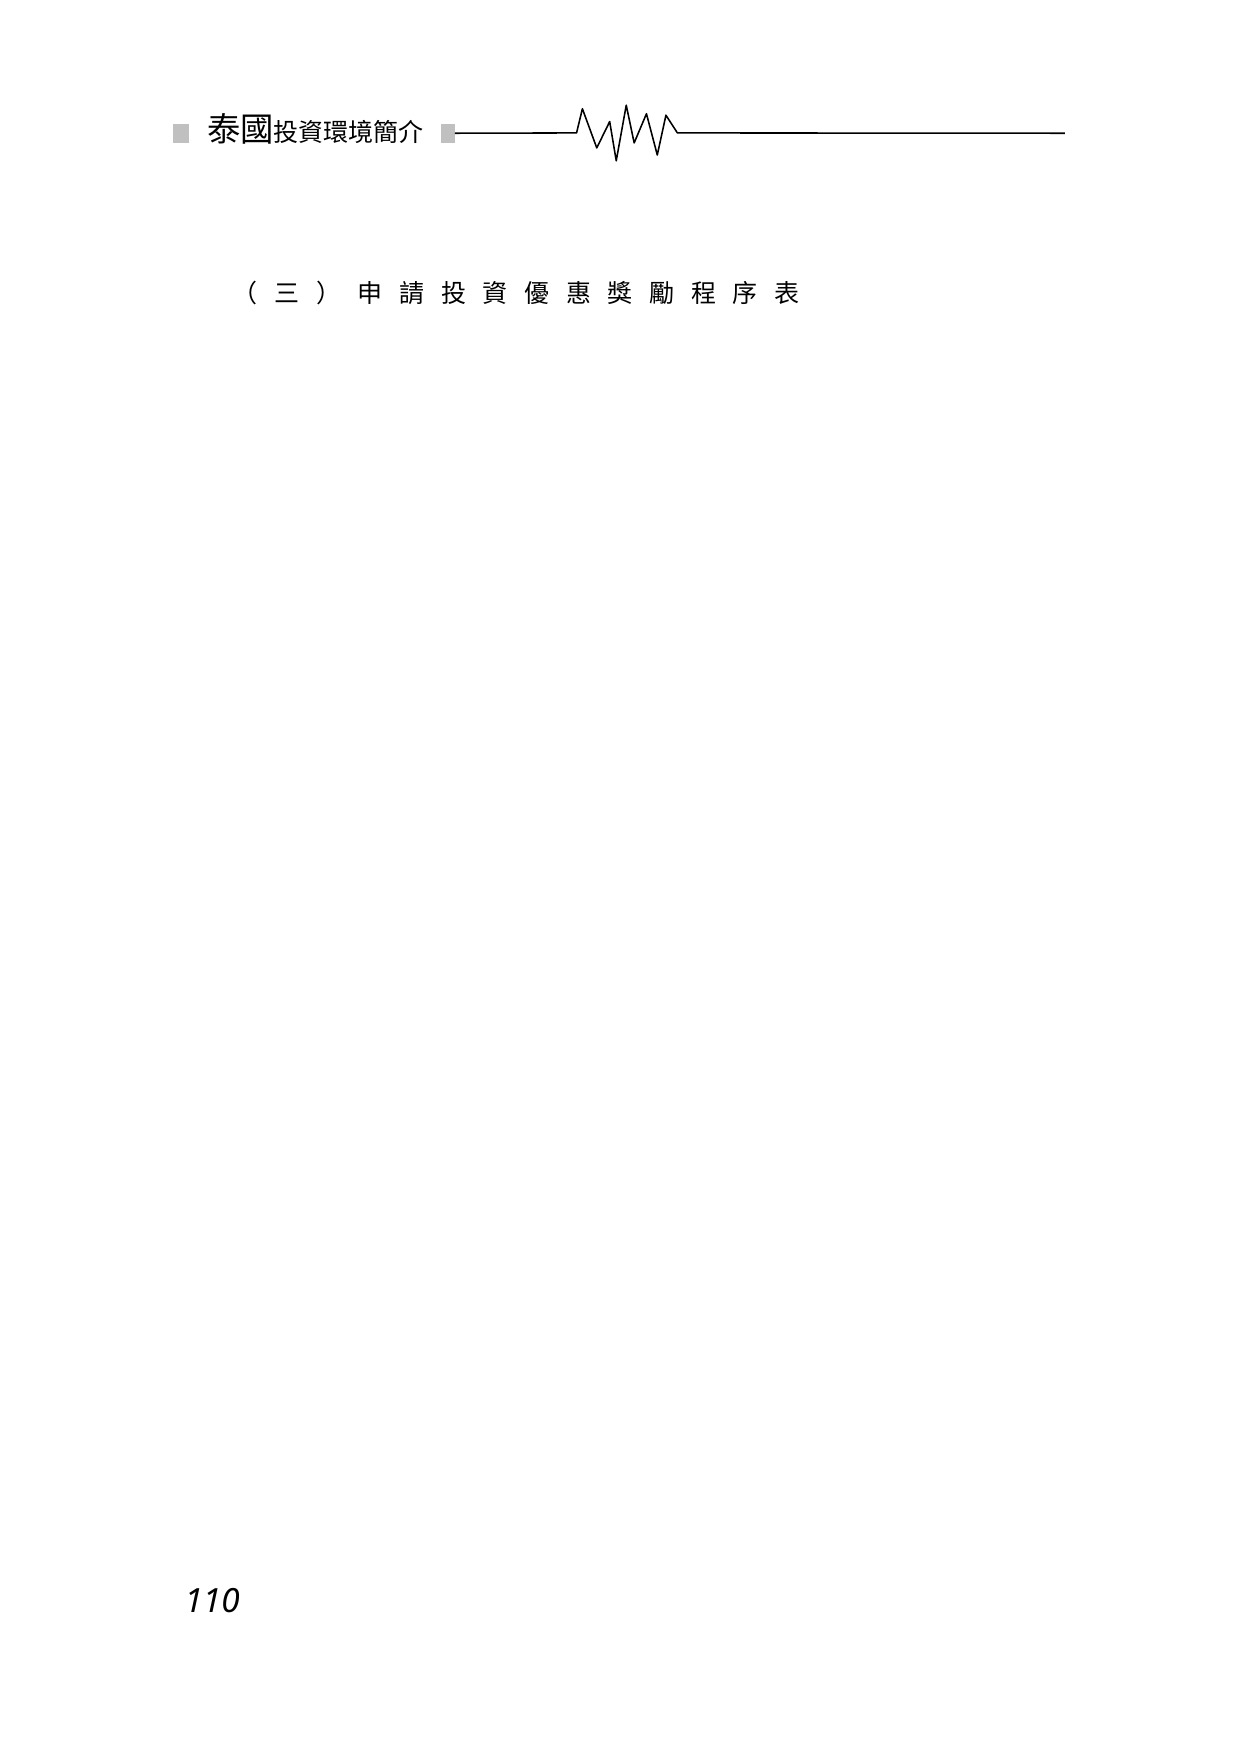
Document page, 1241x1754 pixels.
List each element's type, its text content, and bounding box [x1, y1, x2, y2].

text （三）申請投資優惠獎勵程序表 [207, 250, 1058, 313]
